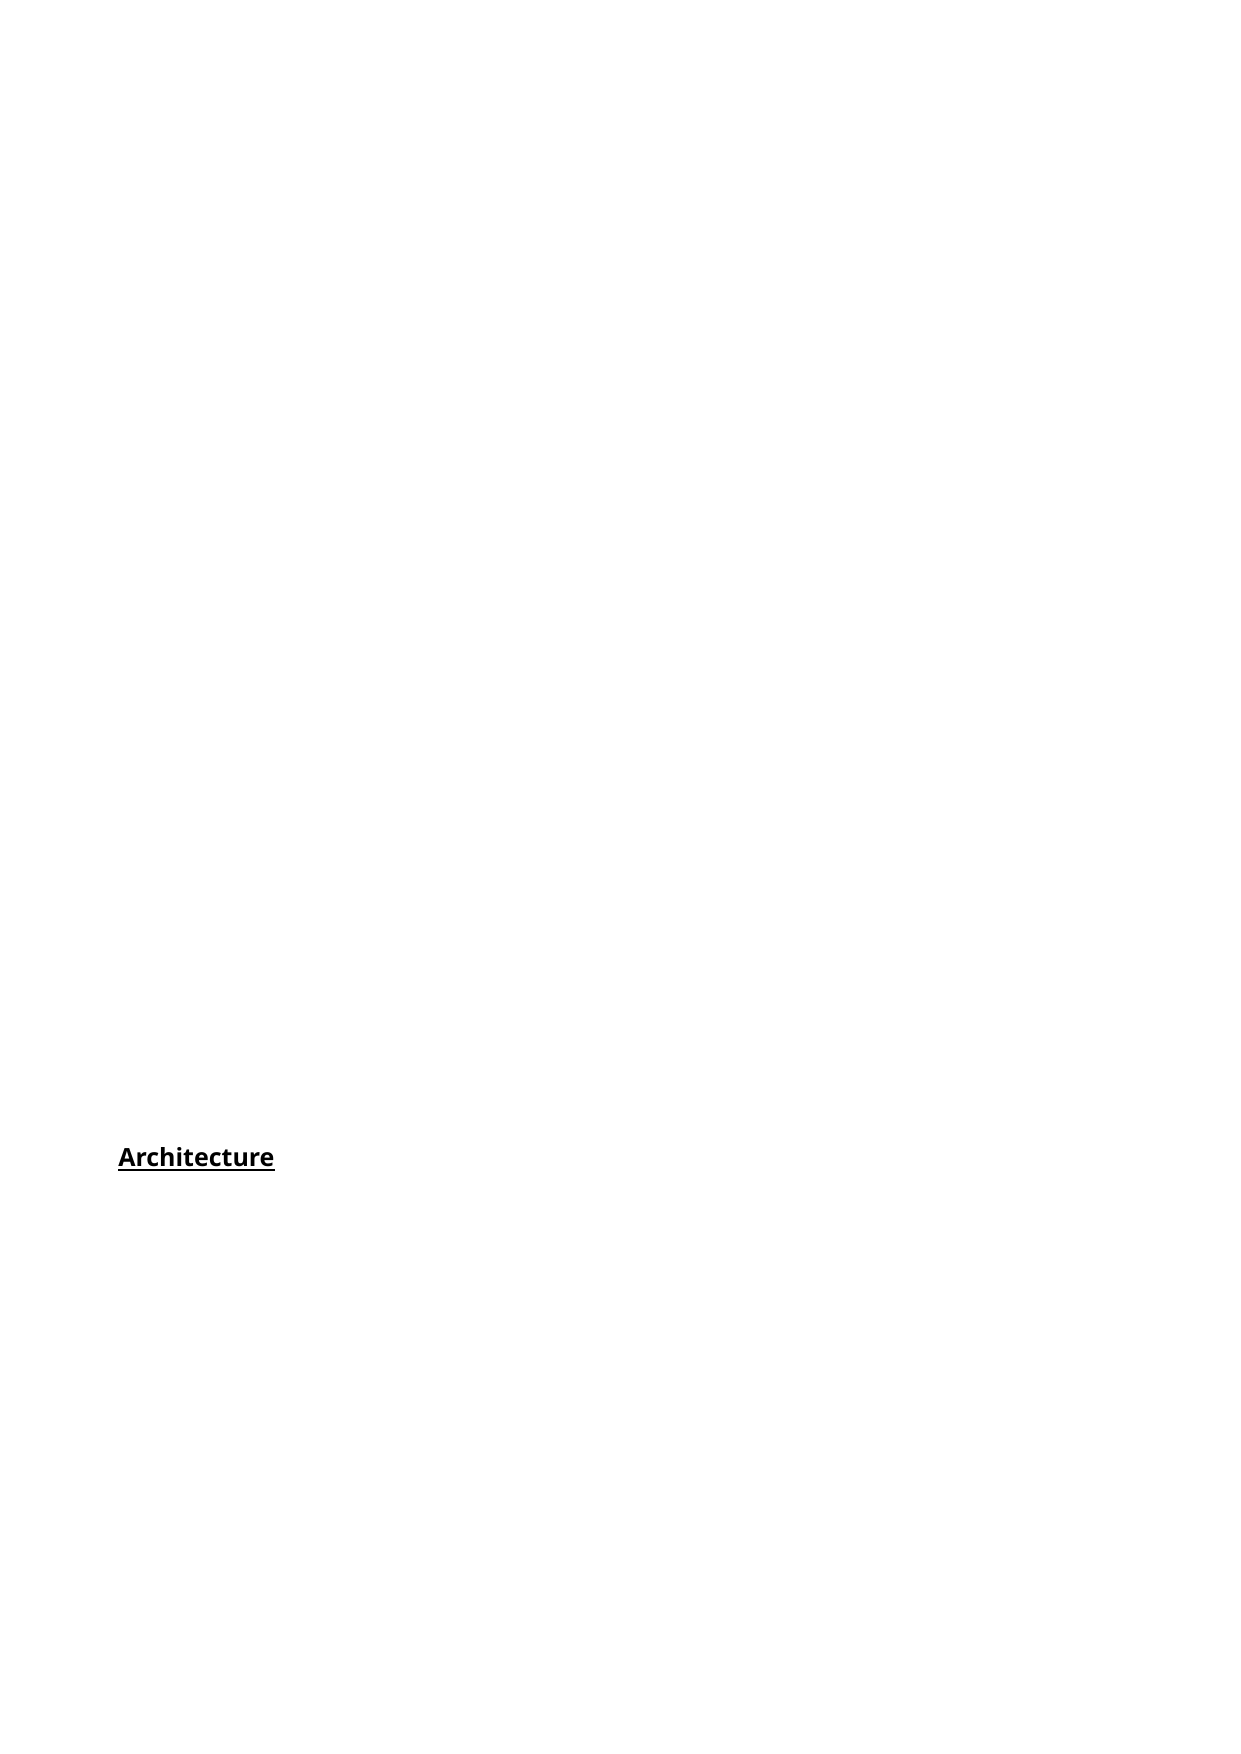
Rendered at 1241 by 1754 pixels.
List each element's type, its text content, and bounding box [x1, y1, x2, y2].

text Architecture [118, 1140, 1122, 1174]
